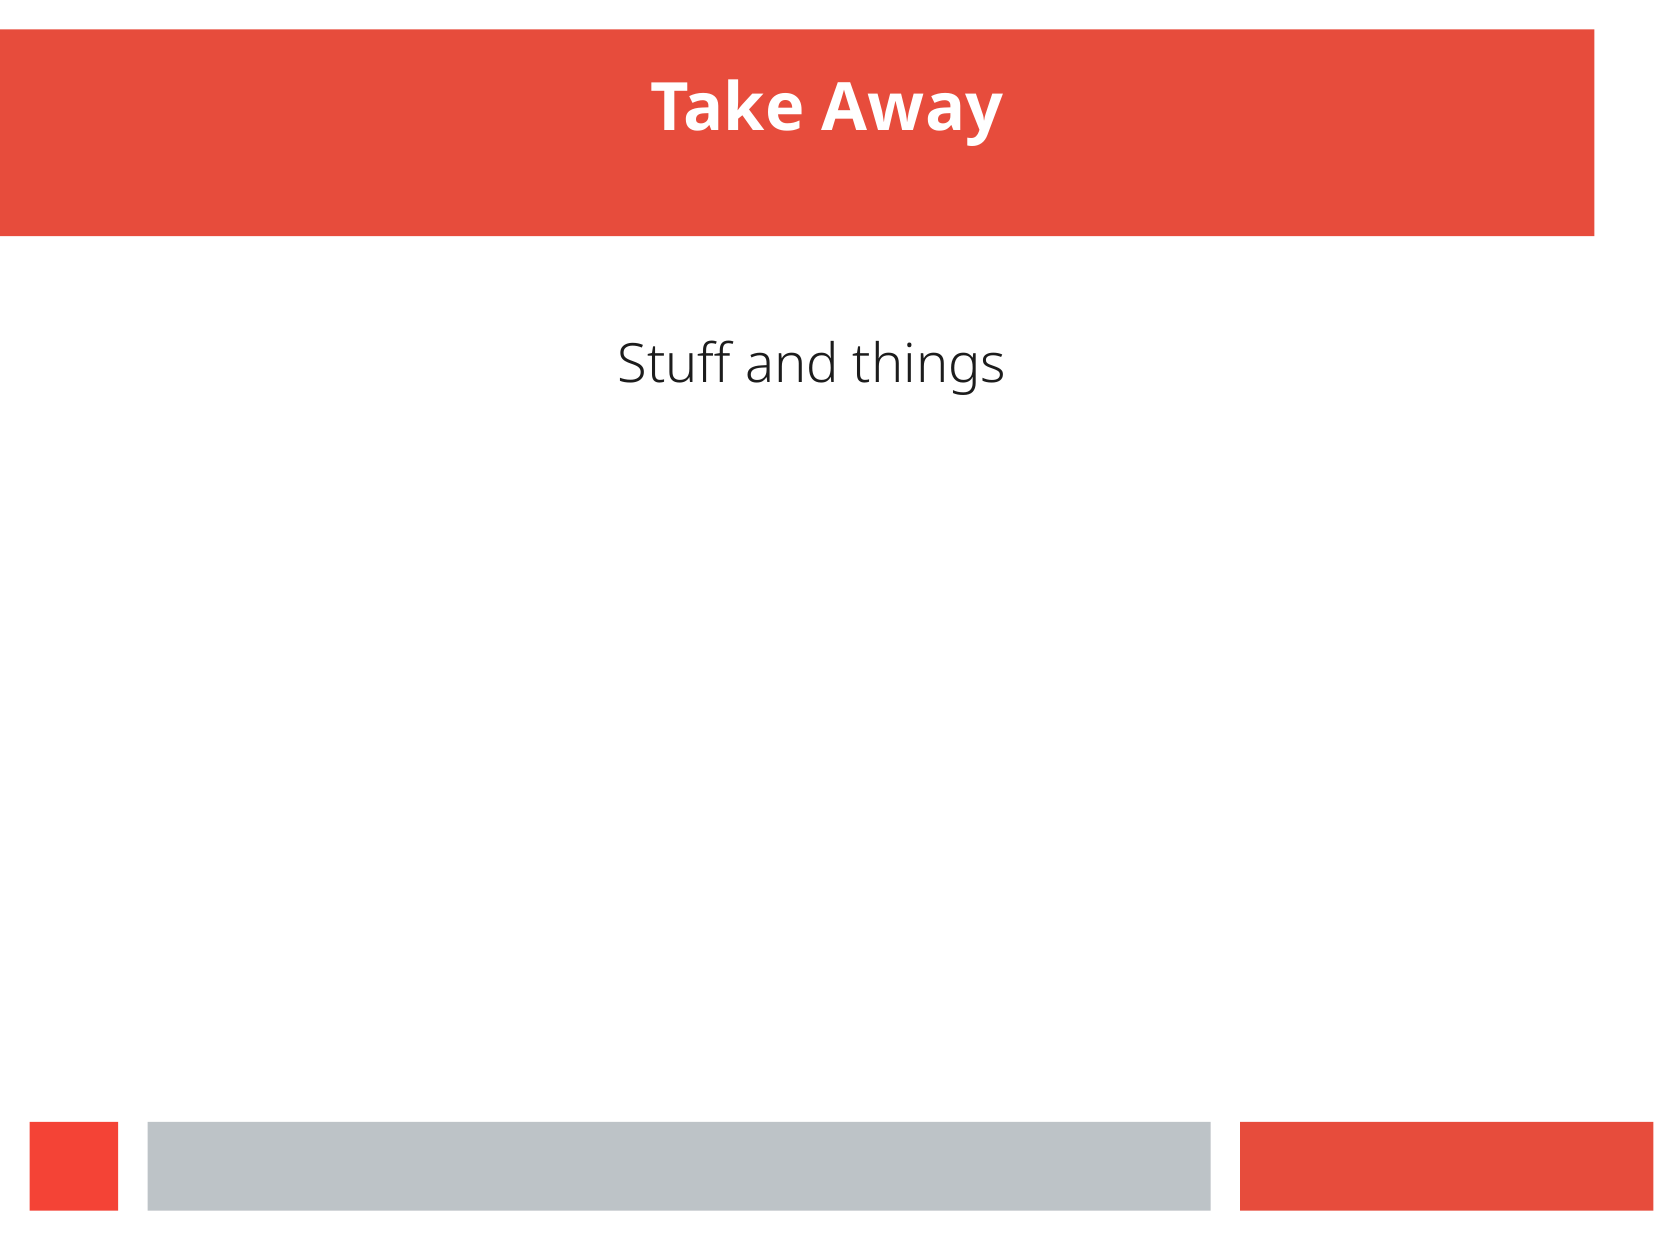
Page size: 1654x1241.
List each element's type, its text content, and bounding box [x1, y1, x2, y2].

subtitle Stuff and things [59, 324, 1565, 1093]
title Take Away [59, 59, 1595, 207]
